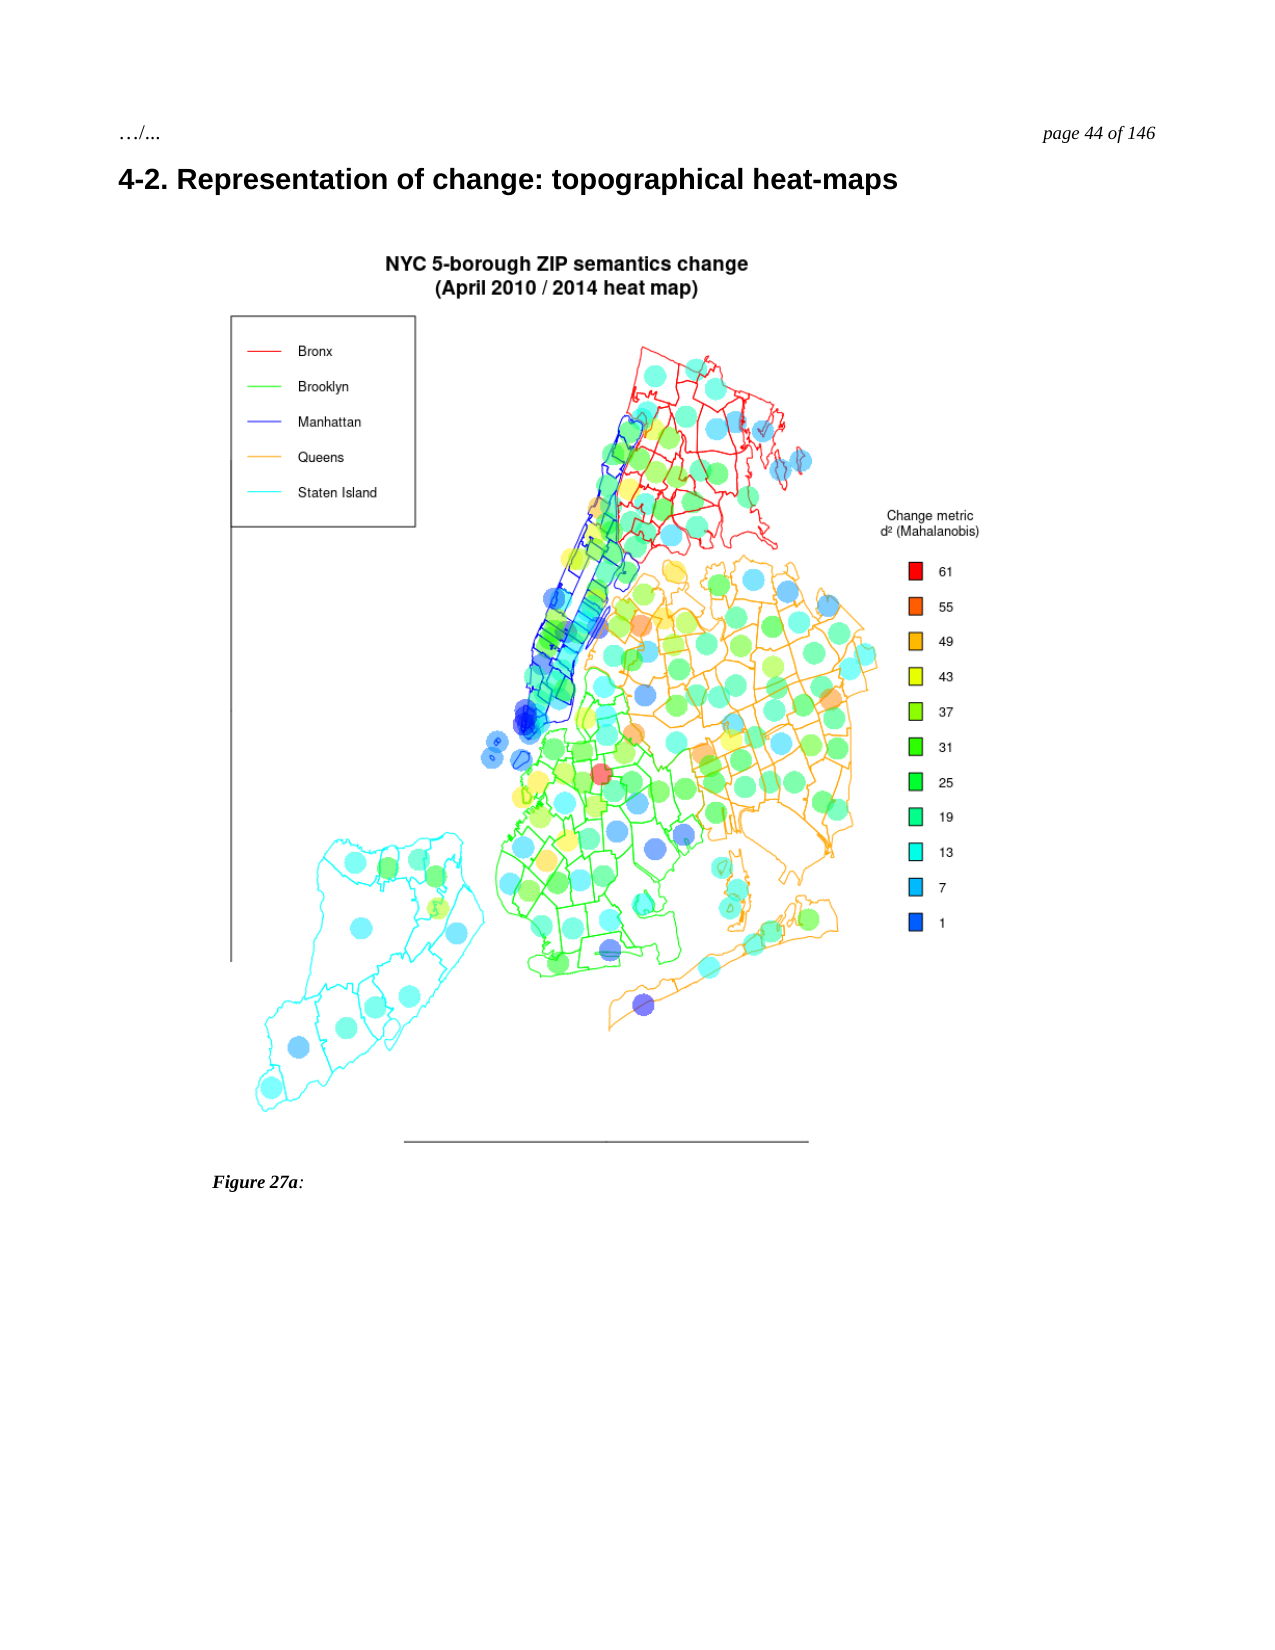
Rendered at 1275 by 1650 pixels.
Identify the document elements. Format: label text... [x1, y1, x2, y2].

text Figure 27a: [212, 1172, 1007, 1193]
subtitle 4-2. Representation of change: topographical heat-maps [118, 162, 1157, 196]
picture [218, 250, 998, 1172]
